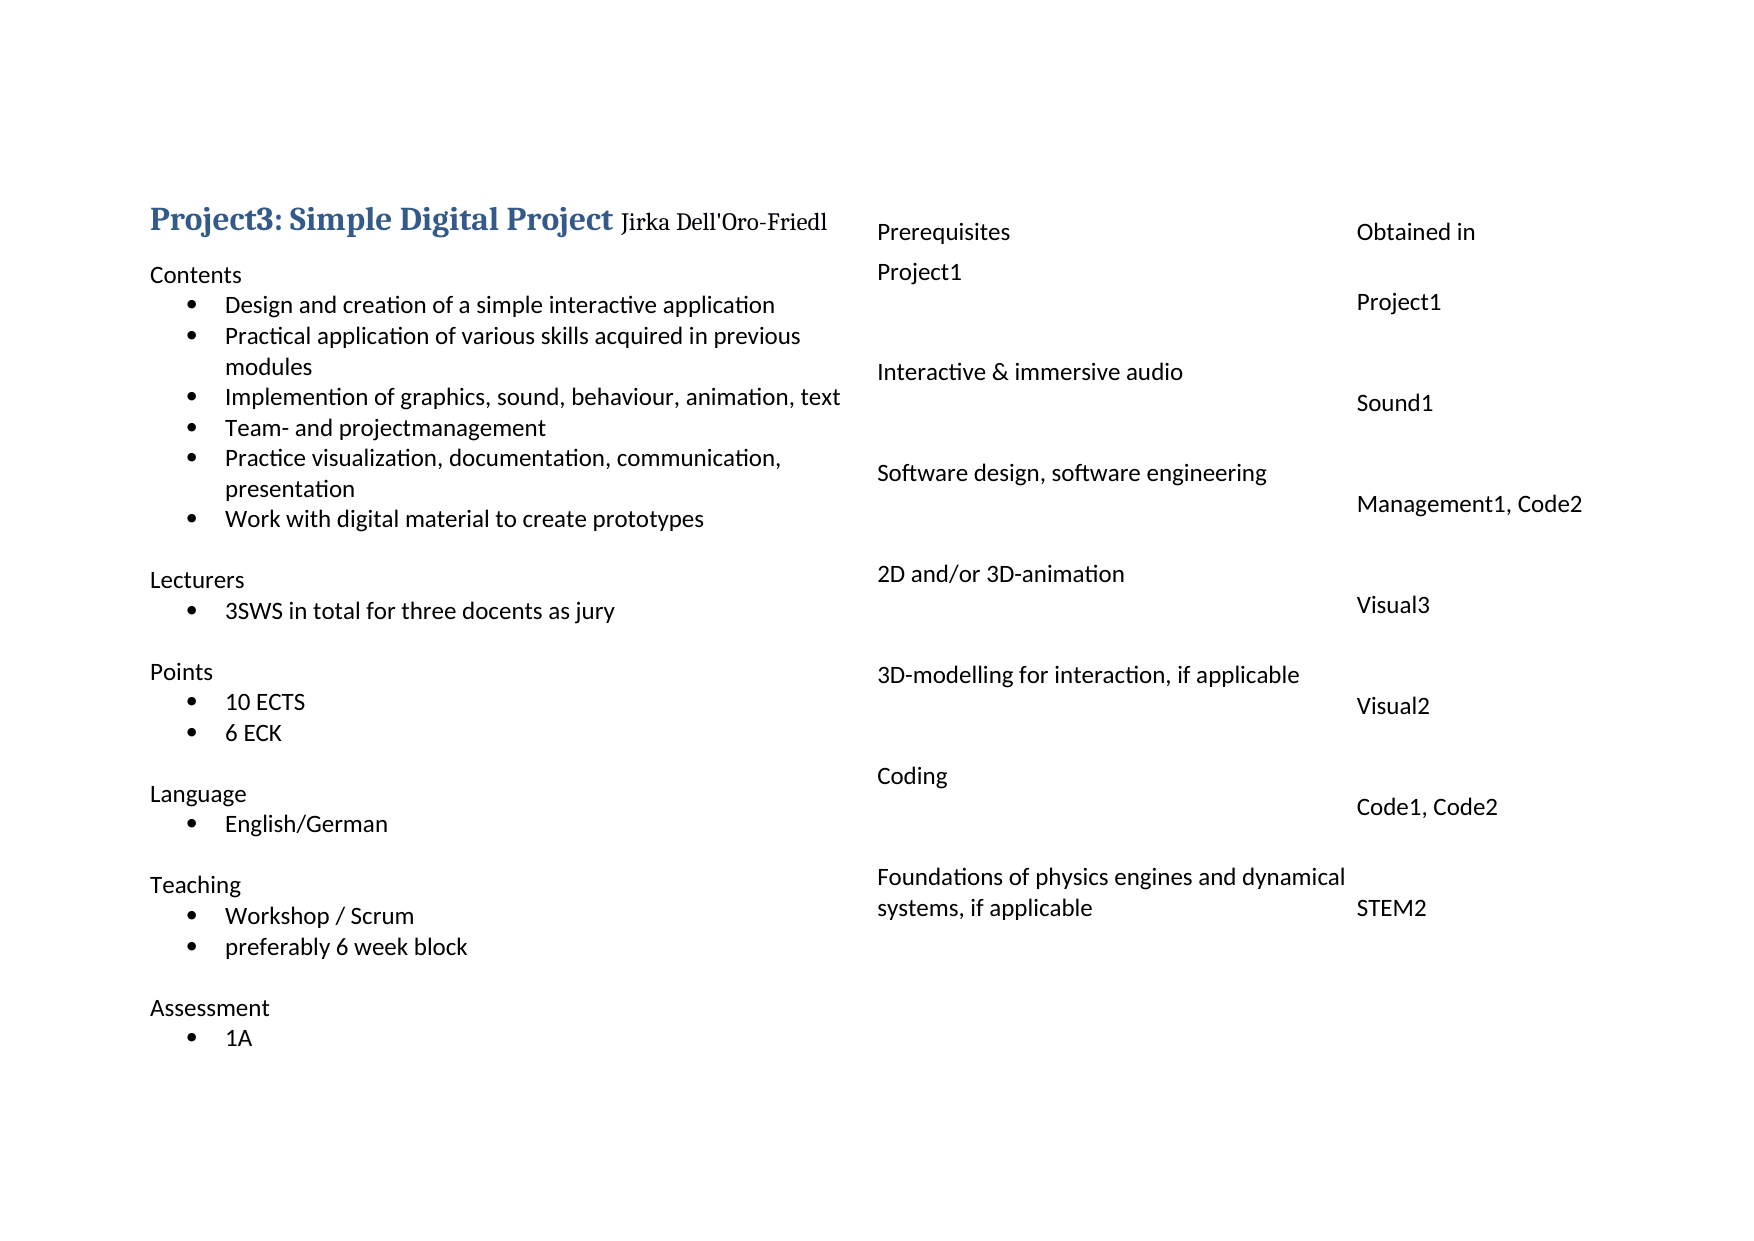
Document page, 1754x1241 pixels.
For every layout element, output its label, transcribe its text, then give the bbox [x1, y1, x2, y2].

list 1A [187, 1022, 877, 1053]
table_cell 3D-modelling for interaction, if applicable [877, 655, 1352, 756]
text Contents [150, 259, 877, 290]
list Practical application of various skills acquired in previous modules [187, 320, 877, 381]
list 10 ECTS [187, 686, 877, 717]
table_cell Interactive & immersive audio [877, 352, 1352, 453]
list Design and creation of a simple interactive application [187, 290, 877, 320]
list Workshop / Scrum [187, 900, 877, 931]
table_cell STEM2 [1352, 857, 1754, 957]
list English/German [187, 808, 877, 839]
table_cell 2D and/or 3D-animation [877, 554, 1352, 655]
table_cell Code1, Code2 [1352, 756, 1754, 857]
table_cell Project1 [1352, 251, 1754, 352]
list preferably 6 week block [187, 931, 877, 961]
list 6 ECK [187, 717, 877, 747]
text Teaching [150, 869, 877, 900]
text Lecturers [150, 564, 877, 595]
text Language [150, 778, 877, 808]
table_cell Visual3 [1352, 554, 1754, 655]
table_cell Sound1 [1352, 352, 1754, 453]
table_header Prerequisites [877, 211, 1352, 251]
list Work with digital material to create prototypes [187, 503, 877, 534]
list Team- and projectmanagement [187, 412, 877, 442]
table_cell Coding [877, 756, 1352, 857]
list Practice visualization, documentation, communication, presentation [187, 442, 877, 503]
table_cell Management1, Code2 [1352, 453, 1754, 554]
table_header Obtained in [1352, 211, 1754, 251]
subtitle Project3: Simple Digital Project Jirka Dell'Oro-Friedl [150, 200, 877, 238]
table_cell Software design, software engineering [877, 453, 1352, 554]
table_cell Foundations of physics engines and dynamical systems, if applicable [877, 857, 1352, 957]
table_cell Visual2 [1352, 655, 1754, 756]
text Points [150, 656, 877, 686]
table_cell Project1 [877, 251, 1352, 352]
list Implemention of graphics, sound, behaviour, animation, text [187, 381, 877, 412]
list 3SWS in total for three docents as jury [187, 595, 877, 625]
text Assessment [150, 992, 877, 1022]
